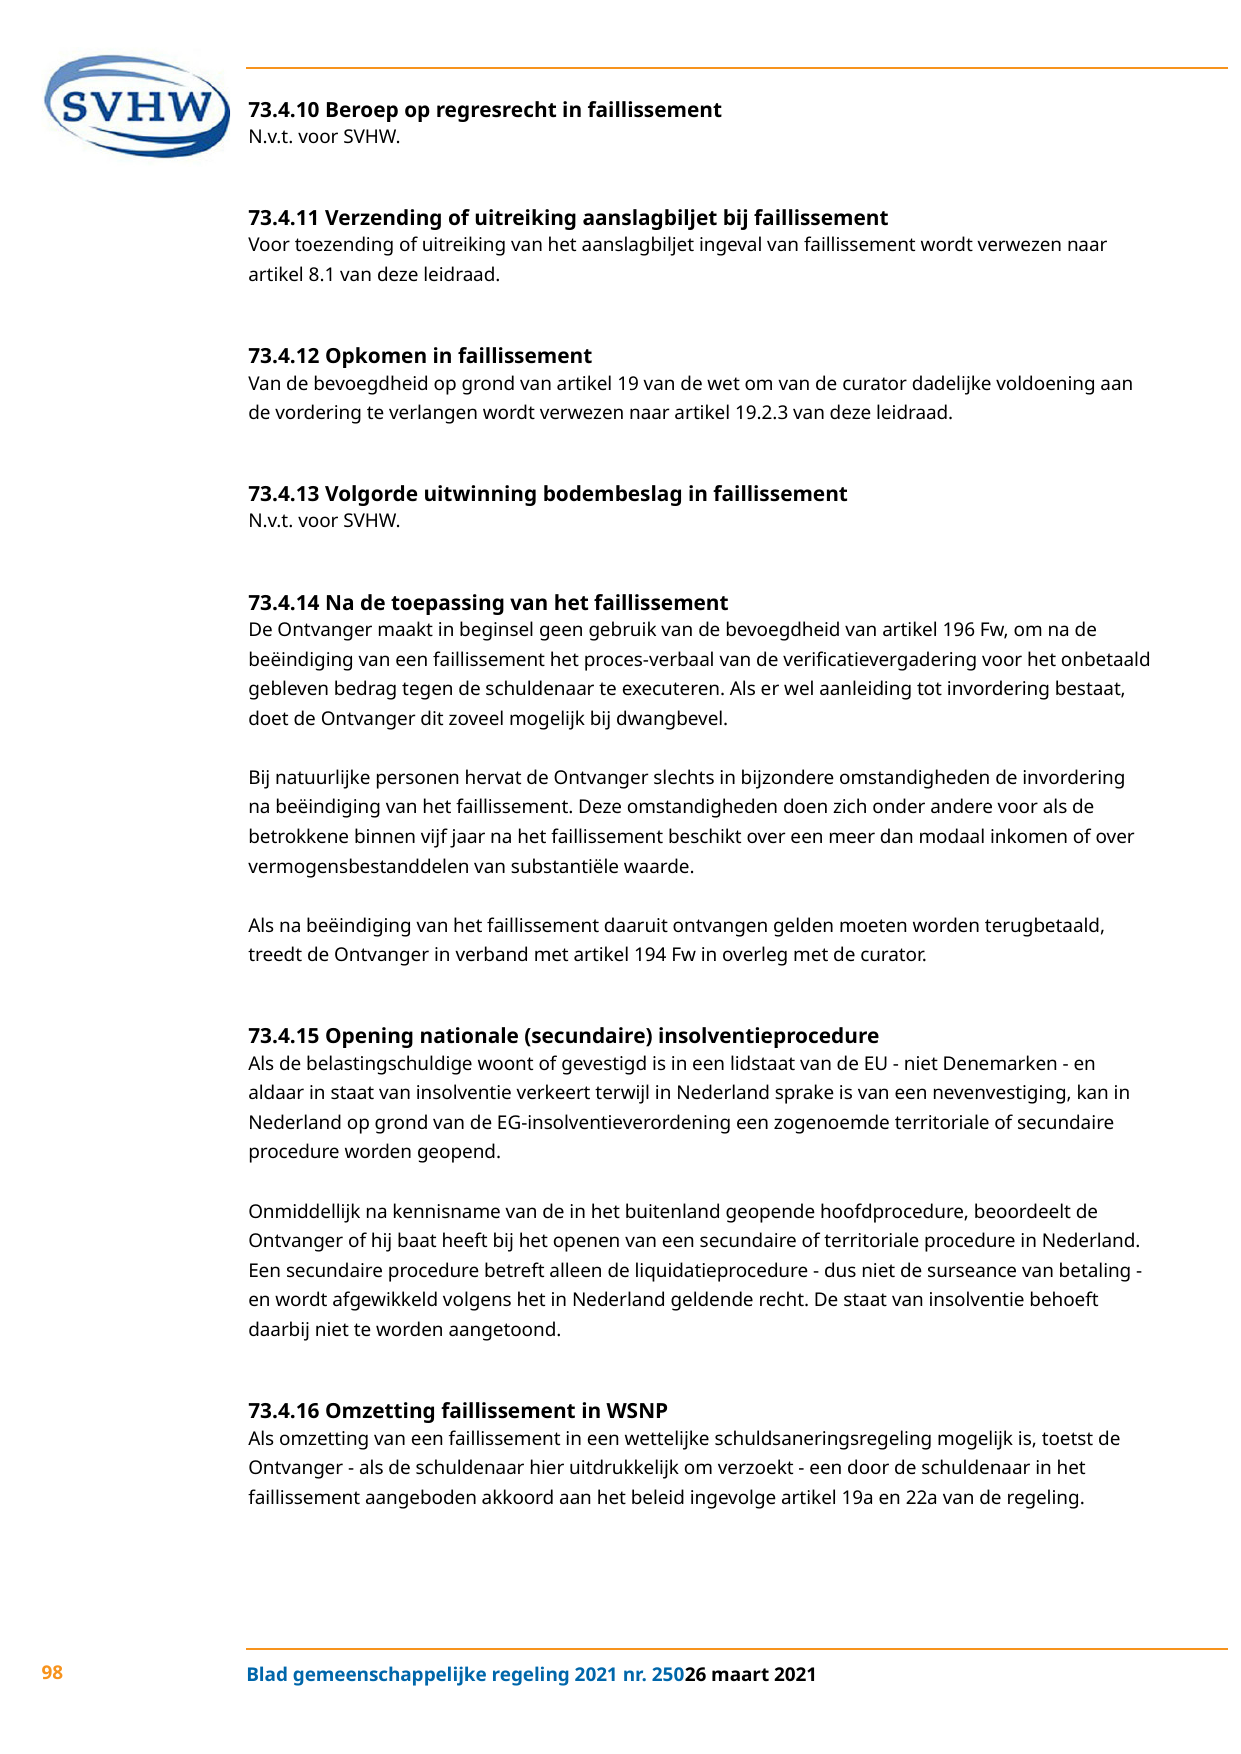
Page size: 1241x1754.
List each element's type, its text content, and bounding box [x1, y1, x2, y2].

text 73.4.11 Verzending of uitreiking aanslagbiljet bij faillissement [248, 203, 1152, 232]
text Van de bevoegdheid op grond van artikel 19 van de wet om van de curator dadelijke voldoening aan de vordering te verlangen wordt verwezen naar artikel 19.2.3 van deze leidraad. [248, 370, 1152, 425]
text N.v.t. voor SVHW. [248, 123, 1152, 149]
text 73.4.12 Opkomen in faillissement [248, 341, 1152, 370]
text Bij natuurlijke personen hervat de Ontvanger slechts in bijzondere omstandigheden de invordering na beëindiging van het faillissement. Deze omstandigheden doen zich onder andere voor als de betrokkene binnen vijf jaar na het faillissement beschikt over een meer dan modaal inkomen of over vermogensbestanddelen van substantiële waarde. [248, 764, 1152, 878]
text 73.4.15 Opening nationale (secundaire) insolventieprocedure [248, 1022, 1152, 1050]
text Als na beëindiging van het faillissement daaruit ontvangen gelden moeten worden terugbetaald, treedt de Ontvanger in verband met artikel 194 Fw in overleg met de curator. [248, 912, 1152, 967]
text De Ontvanger maakt in beginsel geen gebruik van de bevoegdheid van artikel 196 Fw, om na de beëindiging van een faillissement het proces-verbaal van de verificatievergadering voor het onbetaald gebleven bedrag tegen de schuldenaar te executeren. Als er wel aanleiding tot invordering bestaat, doet de Ontvanger dit zoveel mogelijk bij dwangbevel. [248, 616, 1152, 731]
text 73.4.10 Beroep op regresrecht in faillissement [248, 95, 1152, 123]
text Als omzetting van een faillissement in een wettelijke schuldsaneringsregeling mogelijk is, toetst de Ontvanger - als de schuldenaar hier uitdrukkelijk om verzoekt - een door de schuldenaar in het faillissement aangeboden akkoord aan het beleid ingevolge artikel 19a en 22a van de regeling. [248, 1425, 1152, 1509]
text 73.4.13 Volgorde uitwinning bodembeslag in faillissement [248, 479, 1152, 508]
text Onmiddellijk na kennisname van de in het buitenland geopende hoofdprocedure, beoordeelt de Ontvanger of hij baat heeft bij het openen van een secundaire of territoriale procedure in Nederland. Een secundaire procedure betreft alleen de liquidatieprocedure - dus niet de surseance van betaling - en wordt afgewikkeld volgens het in Nederland geldende recht. De staat van insolventie behoeft daarbij niet te worden aangetoond. [248, 1198, 1152, 1342]
text 73.4.14 Na de toepassing van het faillissement [248, 588, 1152, 616]
text Voor toezending of uitreiking van het aanslagbiljet ingeval van faillissement wordt verwezen naar artikel 8.1 van deze leidraad. [248, 232, 1152, 287]
text N.v.t. voor SVHW. [248, 508, 1152, 533]
picture [41, 47, 231, 172]
text Als de belastingschuldige woont of gevestigd is in een lidstaat van de EU - niet Denemarken - en aldaar in staat van insolventie verkeert terwijl in Nederland sprake is van een nevenvestiging, kan in Nederland op grond van de EG-insolventieverordening een zogenoemde territoriale of secundaire procedure worden geopend. [248, 1050, 1152, 1164]
text 73.4.16 Omzetting faillissement in WSNP [248, 1396, 1152, 1425]
